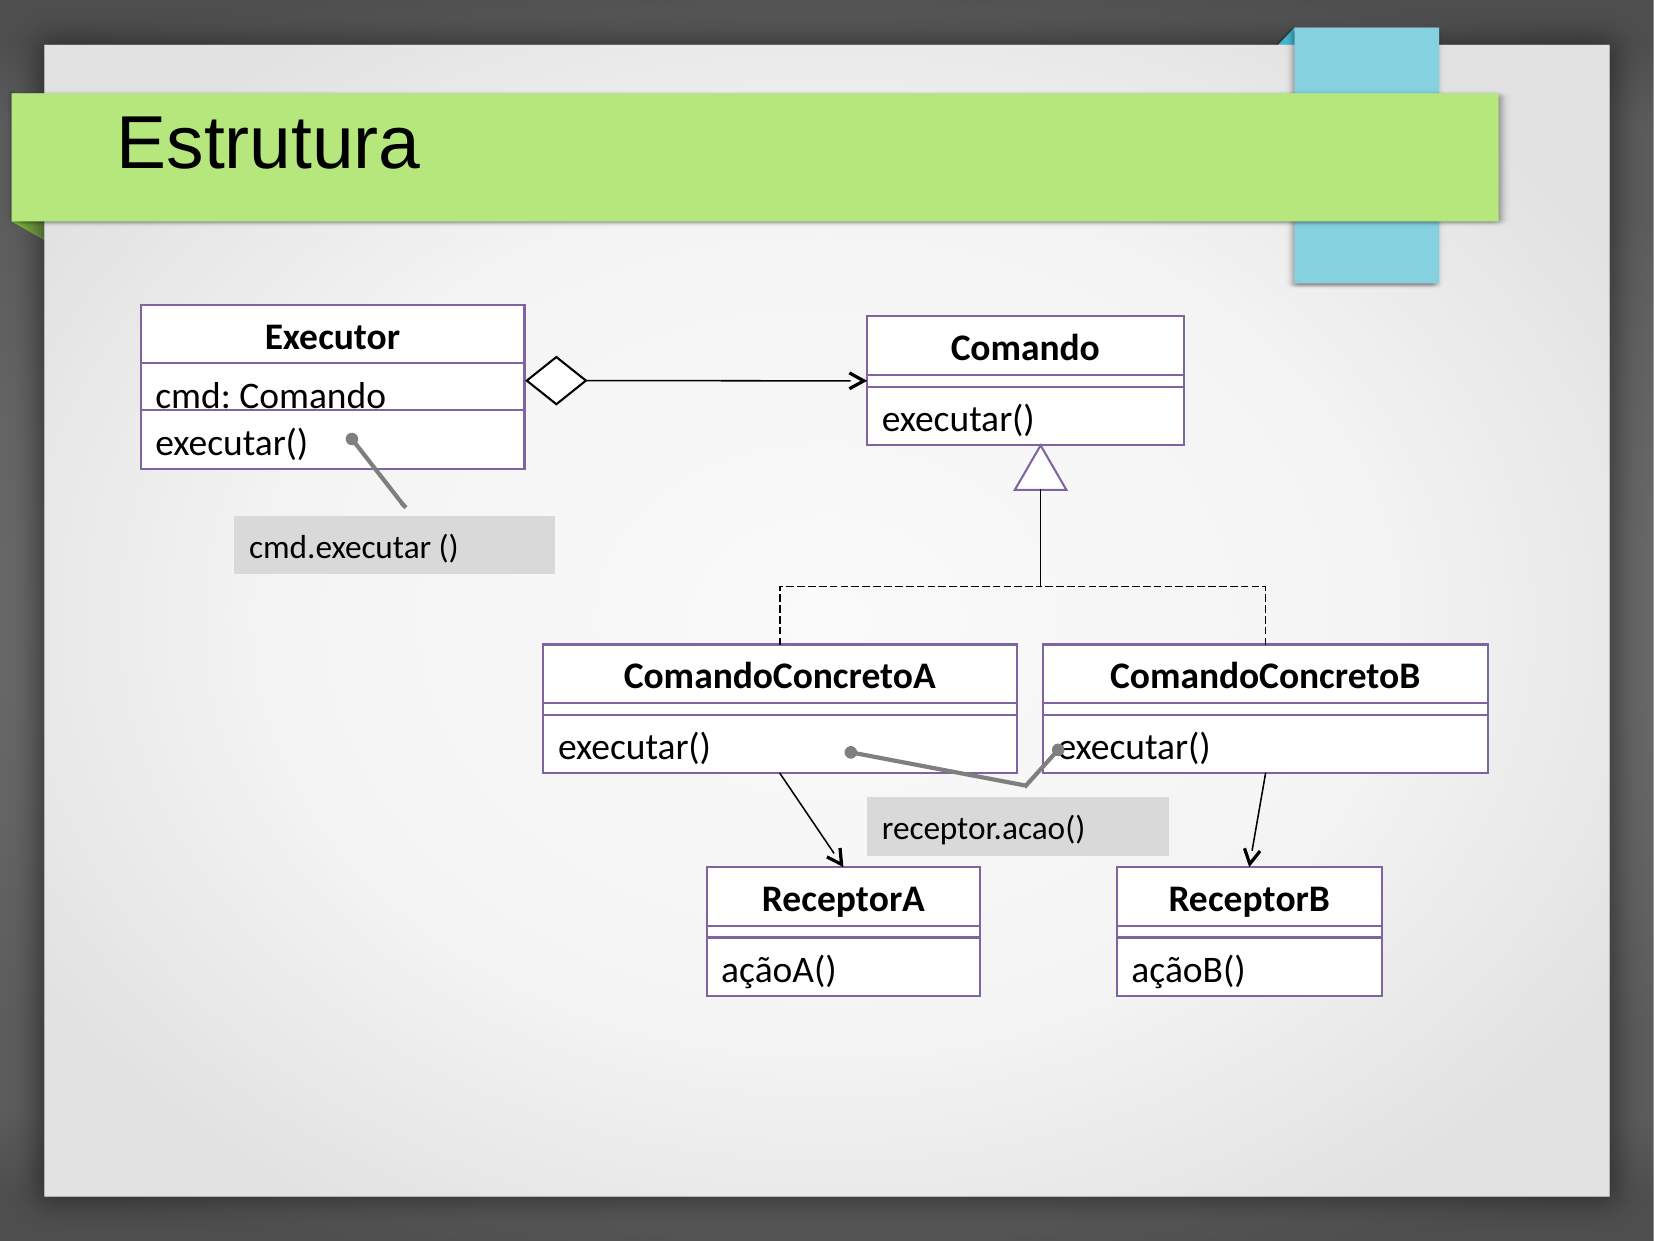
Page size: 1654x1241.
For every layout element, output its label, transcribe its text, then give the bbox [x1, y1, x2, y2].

text_box executar() [867, 386, 1184, 446]
text_box cmd: Comando [140, 363, 525, 410]
text_box [1014, 445, 1067, 490]
picture [0, 0, 1654, 1241]
text_box açãoB() [1116, 937, 1382, 997]
text_box [526, 357, 585, 405]
text_box [867, 375, 1184, 386]
text_box [1042, 703, 1489, 714]
text_box executar() [1042, 714, 1489, 774]
text_box ComandoConcretoA [543, 644, 1017, 703]
title Estrutura [75, 45, 1426, 233]
text_box Executor [140, 304, 525, 363]
text_box executar() [543, 714, 1017, 774]
text_box ComandoConcretoB [1042, 644, 1489, 703]
text_box ReceptorA [706, 867, 981, 925]
text_box açãoA() [706, 937, 981, 997]
text_box [1116, 925, 1382, 937]
text_box ReceptorB [1116, 867, 1382, 925]
text_box [706, 925, 981, 937]
text_box Comando [867, 316, 1184, 375]
text_box receptor.acao() [867, 797, 1169, 856]
text_box executar() [140, 410, 525, 469]
text_box cmd.executar () [234, 516, 555, 574]
text_box [543, 703, 1017, 714]
